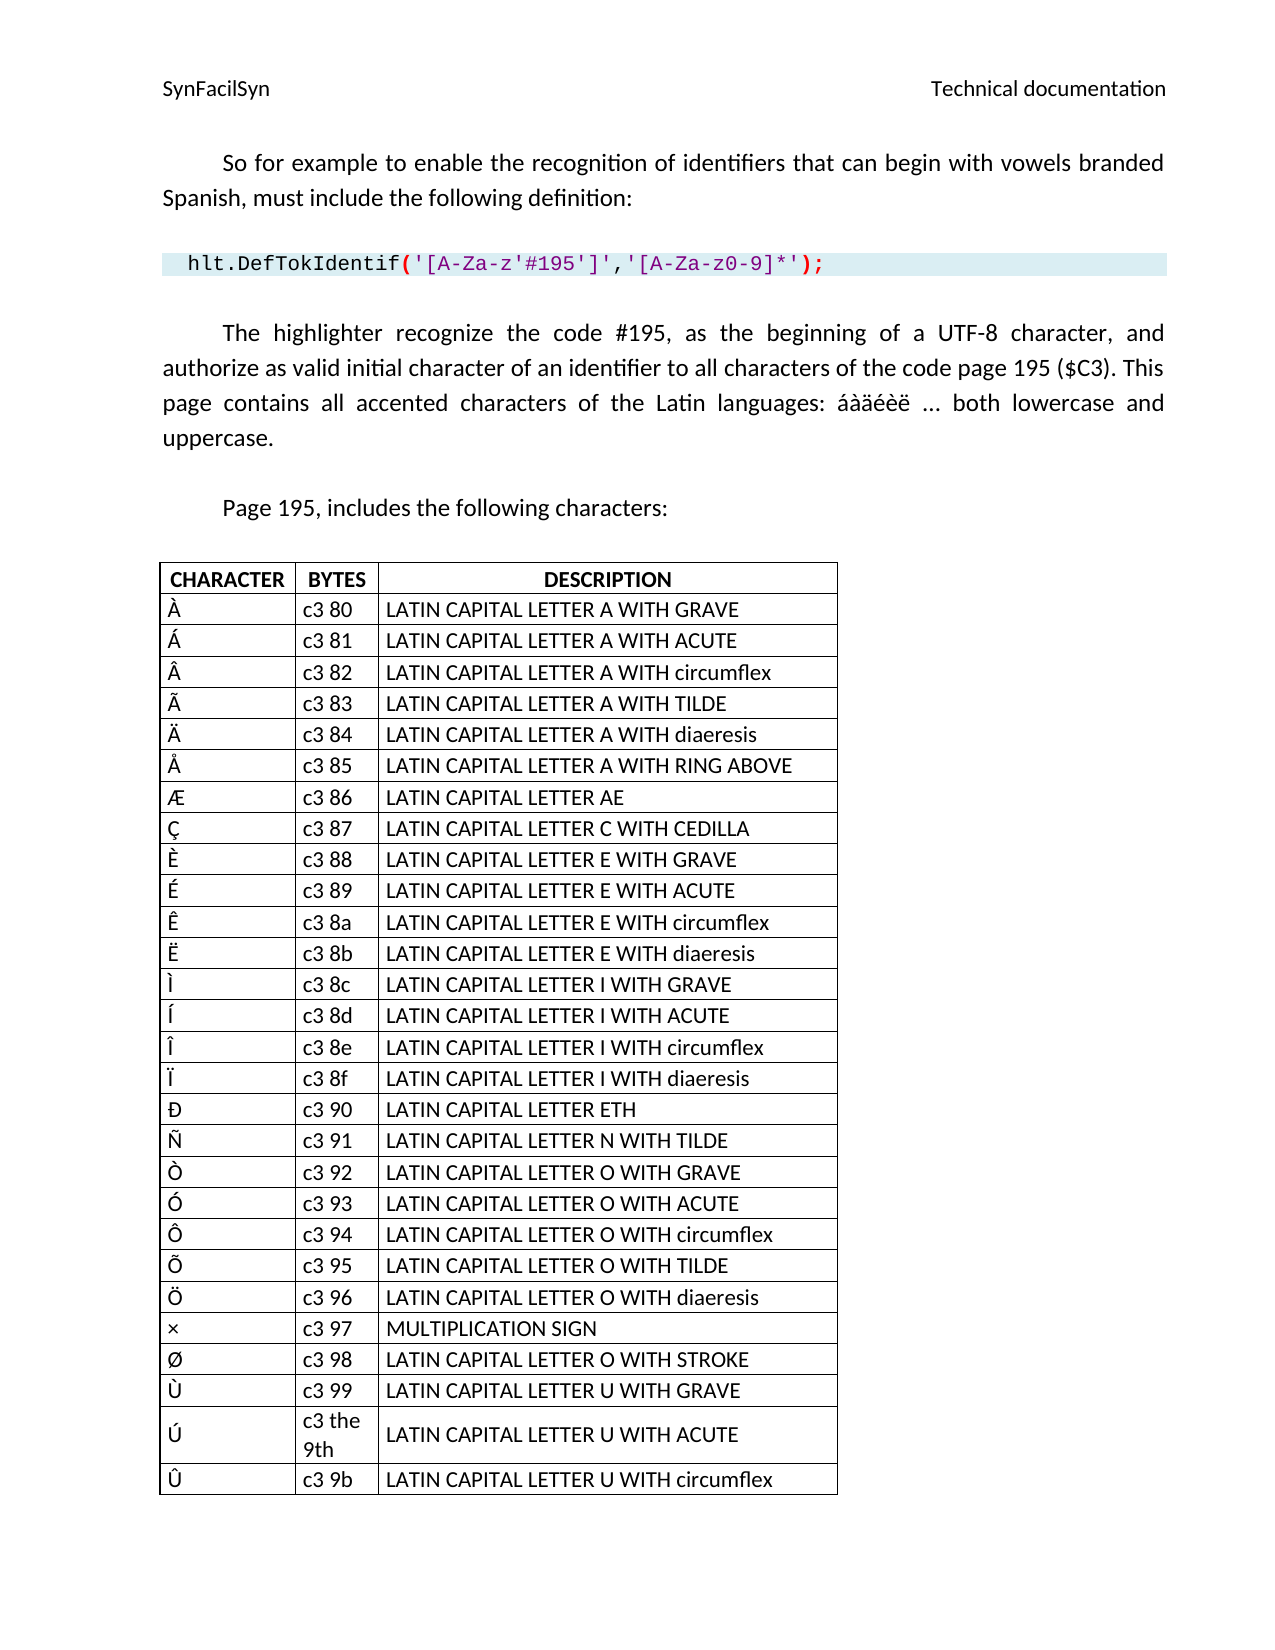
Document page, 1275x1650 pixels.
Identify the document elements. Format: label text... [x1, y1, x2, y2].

table_cell c3 8e [296, 1032, 378, 1062]
table_cell LATIN CAPITAL LETTER O WITH GRAVE [379, 1157, 837, 1187]
table_cell LATIN CAPITAL LETTER I WITH circumflex [379, 1032, 837, 1062]
table_cell Ø [161, 1344, 295, 1374]
text Page 195, includes the following characters: [162, 492, 1167, 522]
table_cell LATIN CAPITAL LETTER A WITH TILDE [379, 688, 837, 718]
table_cell c3 95 [296, 1250, 378, 1281]
table_cell Ë [161, 938, 295, 968]
table_header DESCRIPTION [379, 563, 837, 593]
table_cell Æ [161, 782, 295, 812]
table_cell c3 99 [296, 1375, 378, 1406]
table_cell LATIN CAPITAL LETTER A WITH RING ABOVE [379, 750, 837, 781]
table_cell Ã [161, 688, 295, 718]
table_cell È [161, 844, 295, 874]
table_cell LATIN CAPITAL LETTER E WITH ACUTE [379, 875, 837, 906]
table_cell c3 97 [296, 1313, 378, 1343]
table_cell c3 83 [296, 688, 378, 718]
table_cell Í [161, 1000, 295, 1031]
table_cell LATIN CAPITAL LETTER A WITH circumflex [379, 657, 837, 687]
table_cell LATIN CAPITAL LETTER U WITH ACUTE [379, 1407, 837, 1463]
table_cell LATIN CAPITAL LETTER A WITH ACUTE [379, 625, 837, 656]
table_cell Ú [161, 1407, 295, 1463]
table_cell À [161, 594, 295, 624]
table_cell c3 8b [296, 938, 378, 968]
table_cell LATIN CAPITAL LETTER I WITH ACUTE [379, 1000, 837, 1031]
table_cell Á [161, 625, 295, 656]
table_cell c3 85 [296, 750, 378, 781]
table_cell c3 82 [296, 657, 378, 687]
table_cell Ï [161, 1063, 295, 1093]
table_cell c3 9b [296, 1464, 378, 1494]
table_cell LATIN CAPITAL LETTER E WITH diaeresis [379, 938, 837, 968]
table_cell LATIN CAPITAL LETTER O WITH circumflex [379, 1219, 837, 1249]
table_cell Ó [161, 1188, 295, 1218]
table_cell LATIN CAPITAL LETTER O WITH STROKE [379, 1344, 837, 1374]
table_cell c3 8f [296, 1063, 378, 1093]
text hlt.DefTokIdentif('[A-Za-z'#195']','[A-Za-z0-9]*'); [162, 253, 1167, 276]
table_cell c3 90 [296, 1094, 378, 1124]
table_cell Ô [161, 1219, 295, 1249]
table_cell Ö [161, 1282, 295, 1312]
table_cell c3 98 [296, 1344, 378, 1374]
table_cell Ð [161, 1094, 295, 1124]
table_header BYTES [296, 563, 378, 593]
table_cell Õ [161, 1250, 295, 1281]
table_cell LATIN CAPITAL LETTER E WITH GRAVE [379, 844, 837, 874]
table_cell LATIN CAPITAL LETTER U WITH GRAVE [379, 1375, 837, 1406]
table_cell c3 8a [296, 907, 378, 937]
table_cell Ù [161, 1375, 295, 1406]
table_cell Â [161, 657, 295, 687]
table_cell × [161, 1313, 295, 1343]
table_cell LATIN CAPITAL LETTER O WITH TILDE [379, 1250, 837, 1281]
table_cell c3 80 [296, 594, 378, 624]
table_cell LATIN CAPITAL LETTER I WITH diaeresis [379, 1063, 837, 1093]
table_cell c3 89 [296, 875, 378, 906]
table_cell MULTIPLICATION SIGN [379, 1313, 837, 1343]
table_cell c3 84 [296, 719, 378, 749]
table_cell LATIN CAPITAL LETTER AE [379, 782, 837, 812]
table_cell Ò [161, 1157, 295, 1187]
table_cell LATIN CAPITAL LETTER E WITH circumflex [379, 907, 837, 937]
table_cell c3 8d [296, 1000, 378, 1031]
table_cell Ì [161, 969, 295, 999]
table_cell c3 8c [296, 969, 378, 999]
table_cell LATIN CAPITAL LETTER N WITH TILDE [379, 1125, 837, 1156]
table_cell LATIN CAPITAL LETTER C WITH CEDILLA [379, 813, 837, 843]
table_cell c3 92 [296, 1157, 378, 1187]
table_cell LATIN CAPITAL LETTER O WITH ACUTE [379, 1188, 837, 1218]
table_cell Û [161, 1464, 295, 1494]
table_header CHARACTER [161, 563, 295, 593]
table_cell Ç [161, 813, 295, 843]
text So for example to enable the recognition of identifiers that can begin with vowels branded Spanish, must include the following definition: [162, 148, 1167, 213]
table_cell Å [161, 750, 295, 781]
table_cell LATIN CAPITAL LETTER A WITH diaeresis [379, 719, 837, 749]
table_cell c3 87 [296, 813, 378, 843]
text The highlighter recognize the code #195, as the beginning of a UTF-8 character, and authorize as valid initial character of an identifier to all characters of the code page 195 ($C3). This page contains all accented characters of the Latin languages: áàäéèë ... both lowercase and uppercase. [162, 317, 1167, 452]
table_cell Ñ [161, 1125, 295, 1156]
table_cell c3 88 [296, 844, 378, 874]
table_cell c3 the 9th [296, 1407, 378, 1463]
table_cell LATIN CAPITAL LETTER U WITH circumflex [379, 1464, 837, 1494]
table_cell Î [161, 1032, 295, 1062]
table_cell LATIN CAPITAL LETTER ETH [379, 1094, 837, 1124]
table_cell É [161, 875, 295, 906]
table_cell Ä [161, 719, 295, 749]
table_cell Ê [161, 907, 295, 937]
table_cell c3 93 [296, 1188, 378, 1218]
table_cell c3 81 [296, 625, 378, 656]
table_cell LATIN CAPITAL LETTER I WITH GRAVE [379, 969, 837, 999]
table_cell LATIN CAPITAL LETTER O WITH diaeresis [379, 1282, 837, 1312]
table_cell c3 96 [296, 1282, 378, 1312]
table_cell c3 91 [296, 1125, 378, 1156]
table_cell LATIN CAPITAL LETTER A WITH GRAVE [379, 594, 837, 624]
table_cell c3 86 [296, 782, 378, 812]
table_cell c3 94 [296, 1219, 378, 1249]
